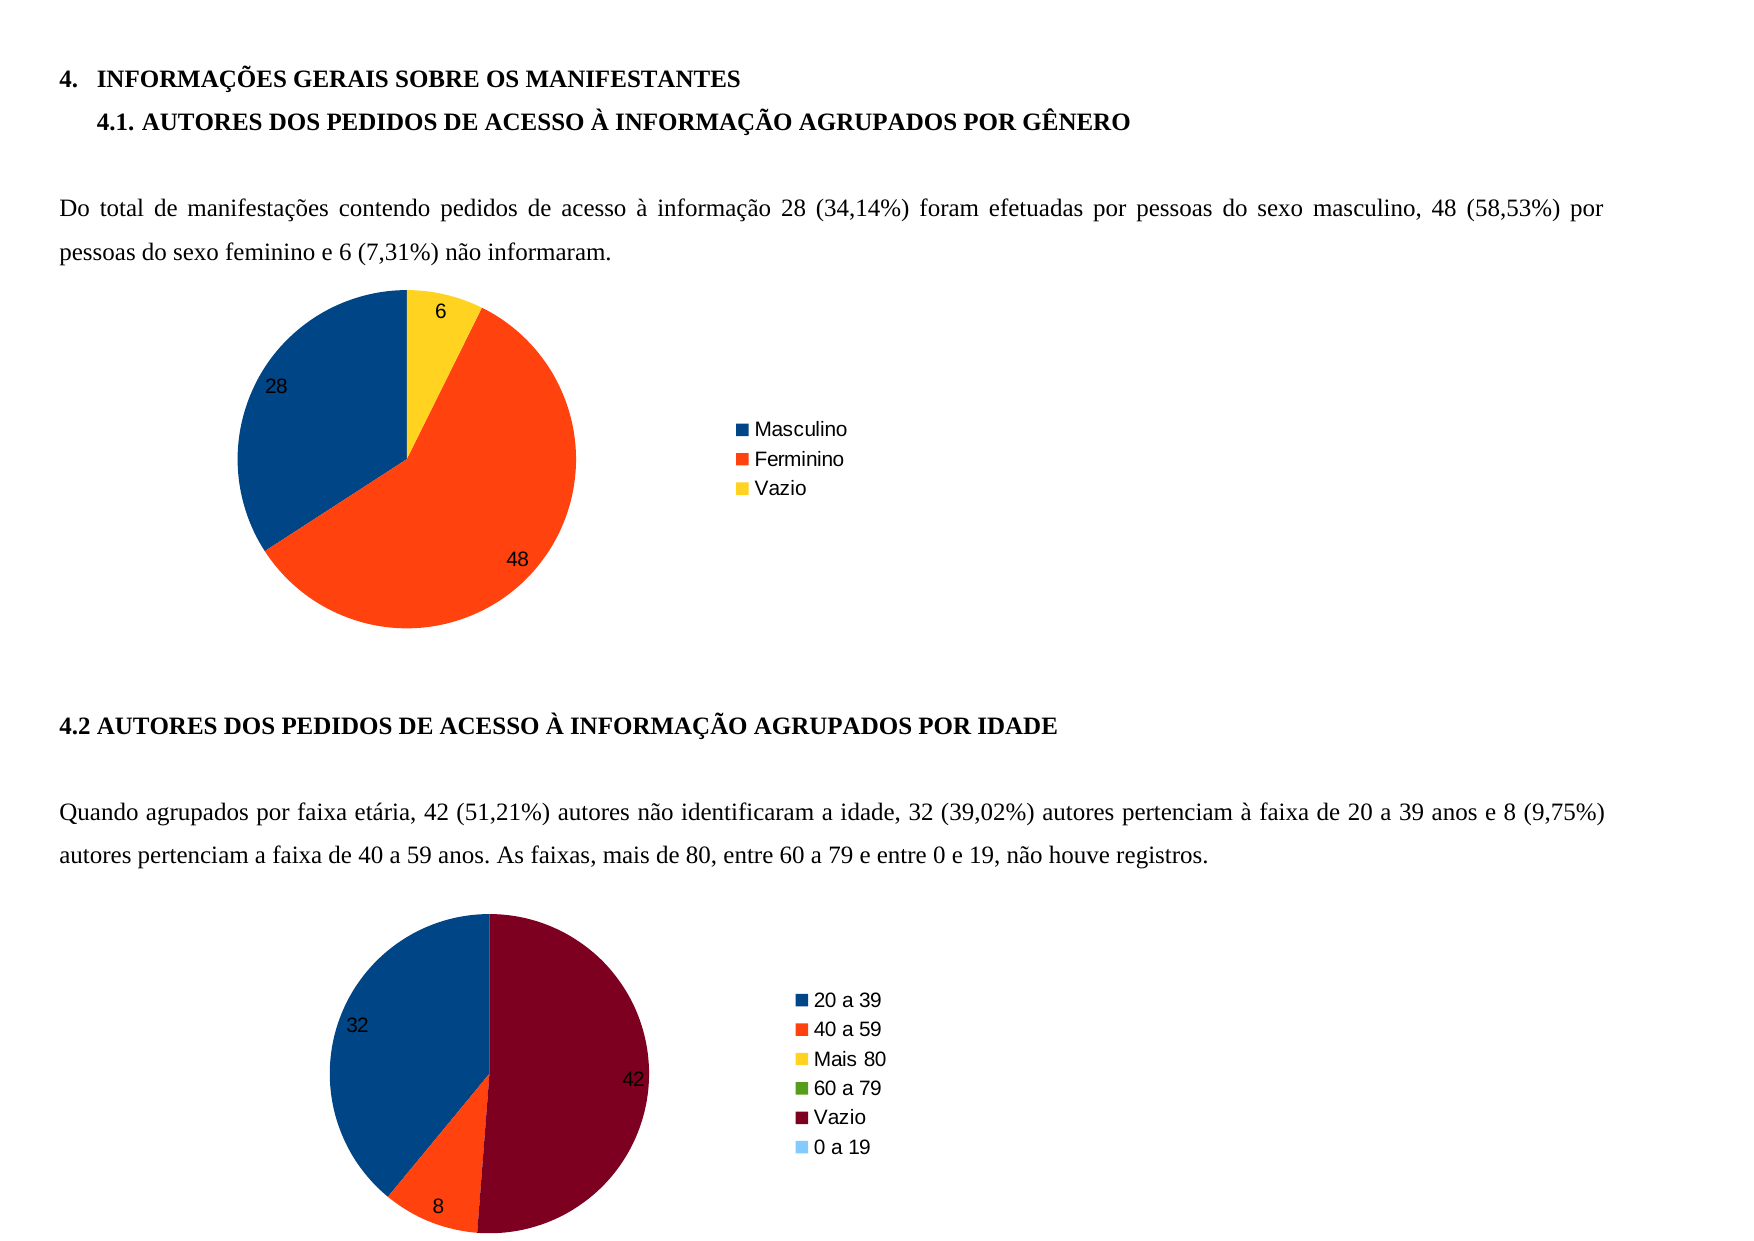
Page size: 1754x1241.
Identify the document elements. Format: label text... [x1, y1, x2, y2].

text Do total de manifestações contendo pedidos de acesso à informação 28 (34,14%) foram efetuadas por pessoas do sexo masculino, 48 (58,53%) por pessoas do sexo feminino e 6 (7,31%) não informaram. [59, 193, 1606, 265]
text Quando agrupados por faixa etária, 42 (51,21%) autores não identificaram a idade, 32 (39,02%) autores pertenciam à faixa de 20 a 39 anos e 8 (9,75%) autores pertenciam a faixa de 40 a 59 anos. As faixas, mais de 80, entre 60 a 79 e entre 0 e 19, não houve registros. [59, 797, 1606, 869]
list AUTORES DOS PEDIDOS DE ACESSO À INFORMAÇÃO AGRUPADOS POR GÊNERO [97, 107, 1606, 136]
text 4.2 AUTORES DOS PEDIDOS DE ACESSO À INFORMAÇÃO AGRUPADOS POR IDADE [59, 711, 1606, 740]
list INFORMAÇÕES GERAIS SOBRE OS MANIFESTANTES [59, 64, 1606, 93]
